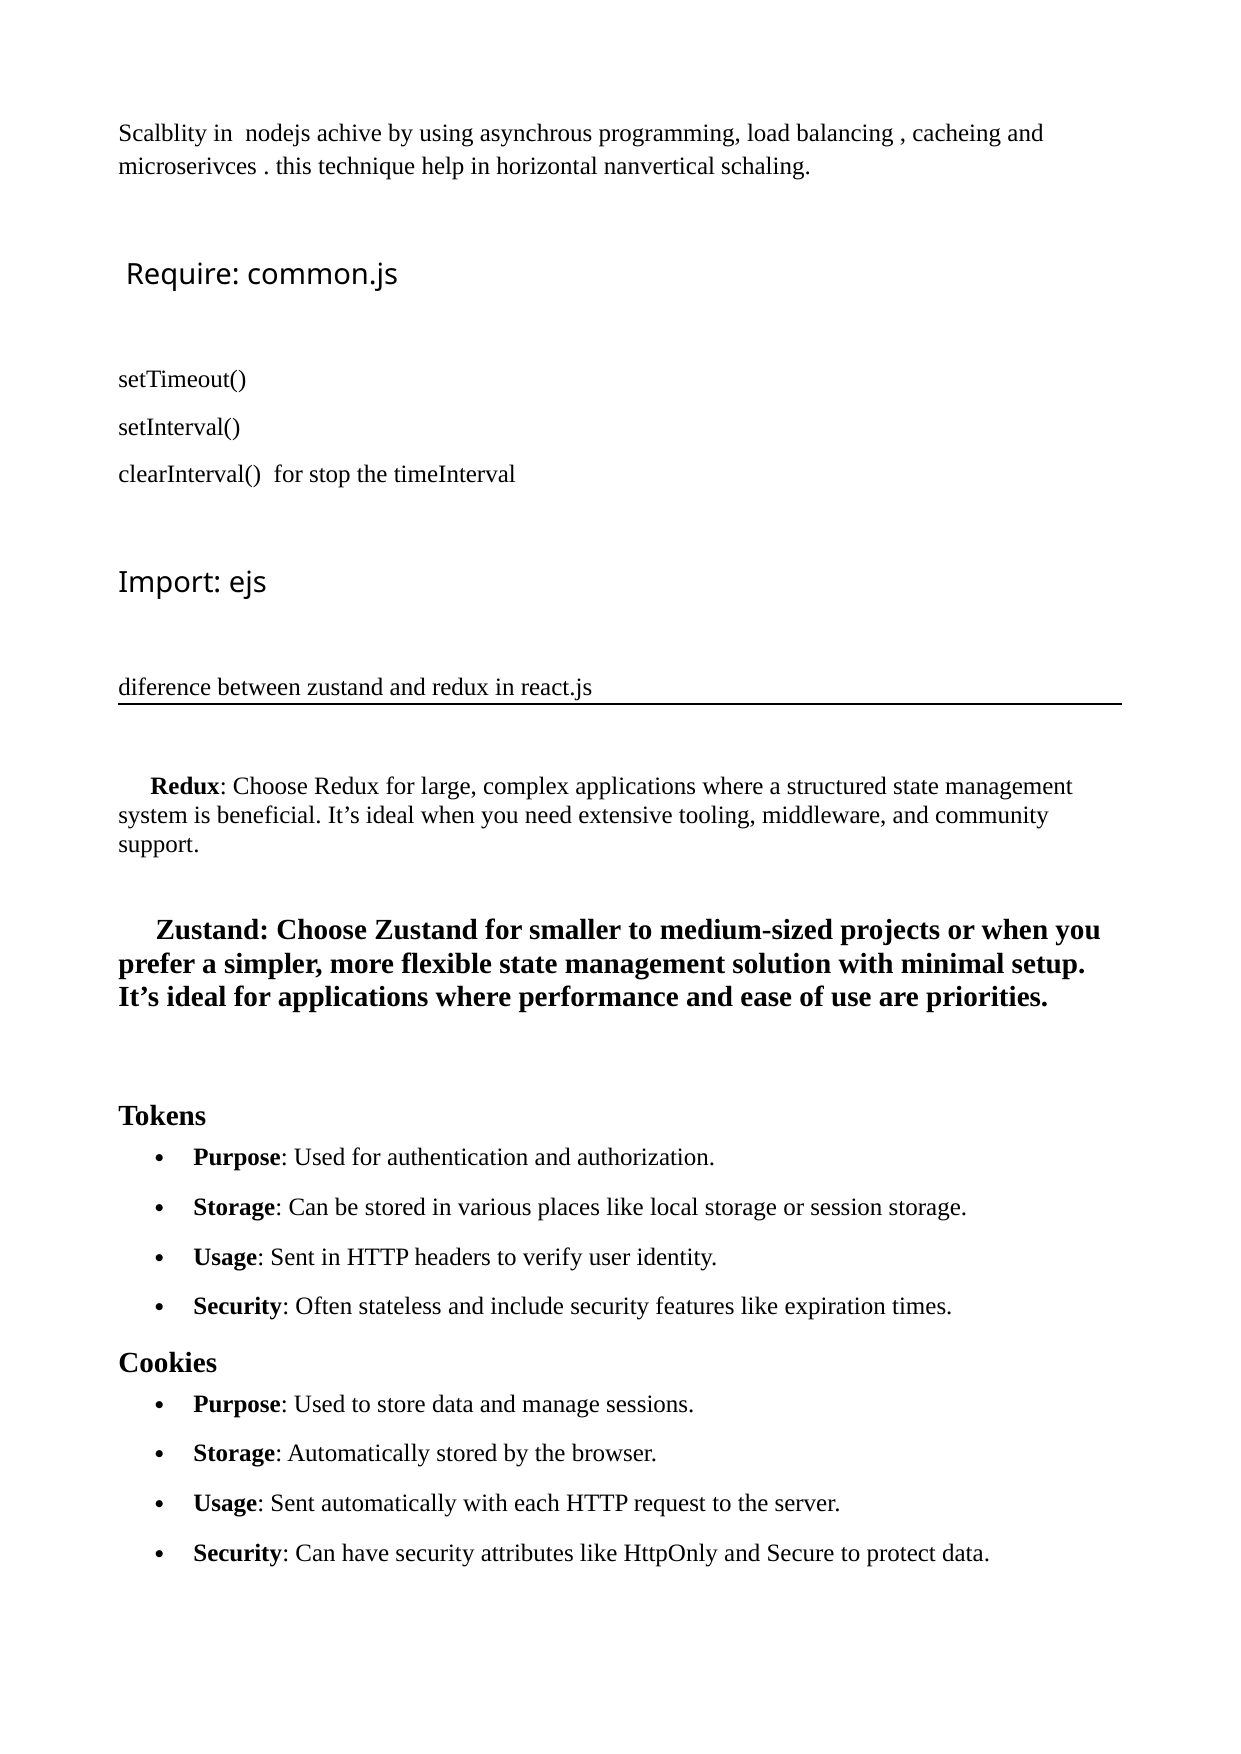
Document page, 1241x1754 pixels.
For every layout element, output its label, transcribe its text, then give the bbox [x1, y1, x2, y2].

list Security: Often stateless and include security features like expiration times. [156, 1291, 1122, 1320]
list Storage: Automatically stored by the browser. [156, 1438, 1122, 1467]
list Purpose: Used to store data and manage sessions. [156, 1389, 1122, 1418]
list Usage: Sent in HTTP headers to verify user identity. [156, 1242, 1122, 1270]
text diference between zustand and redux in react.js [118, 672, 1122, 703]
text  Redux: Choose Redux for large, complex applications where a structured state management system is beneficial. It’s ideal when you need extensive tooling, middleware, and community support. [118, 771, 1122, 857]
text setInterval() [118, 412, 1122, 441]
text setTimeout() [118, 364, 1122, 393]
list Storage: Can be stored in various places like local storage or session storage. [156, 1192, 1122, 1221]
list Usage: Sent automatically with each HTTP request to the server. [156, 1488, 1122, 1517]
text Scalblity in nodejs achive by using asynchrous programming, load balancing , cacheing and microserivces . this technique help in horizontal nanvertical schaling. [118, 118, 1122, 180]
subtitle  Zustand: Choose Zustand for smaller to medium-sized projects or when you prefer a simpler, more flexible state management solution with minimal setup. It’s ideal for applications where performance and ease of use are priorities. [118, 912, 1122, 1013]
subtitle Import: ejs [118, 562, 1122, 601]
text clearInterval() for stop the timeInterval [118, 459, 1122, 488]
subtitle Cookies [118, 1345, 1122, 1378]
list Purpose: Used for authentication and authorization. [156, 1142, 1122, 1171]
subtitle Tokens [118, 1098, 1122, 1132]
subtitle Require: common.js [118, 253, 1122, 293]
list Security: Can have security attributes like HttpOnly and Secure to protect data. [156, 1538, 1122, 1566]
